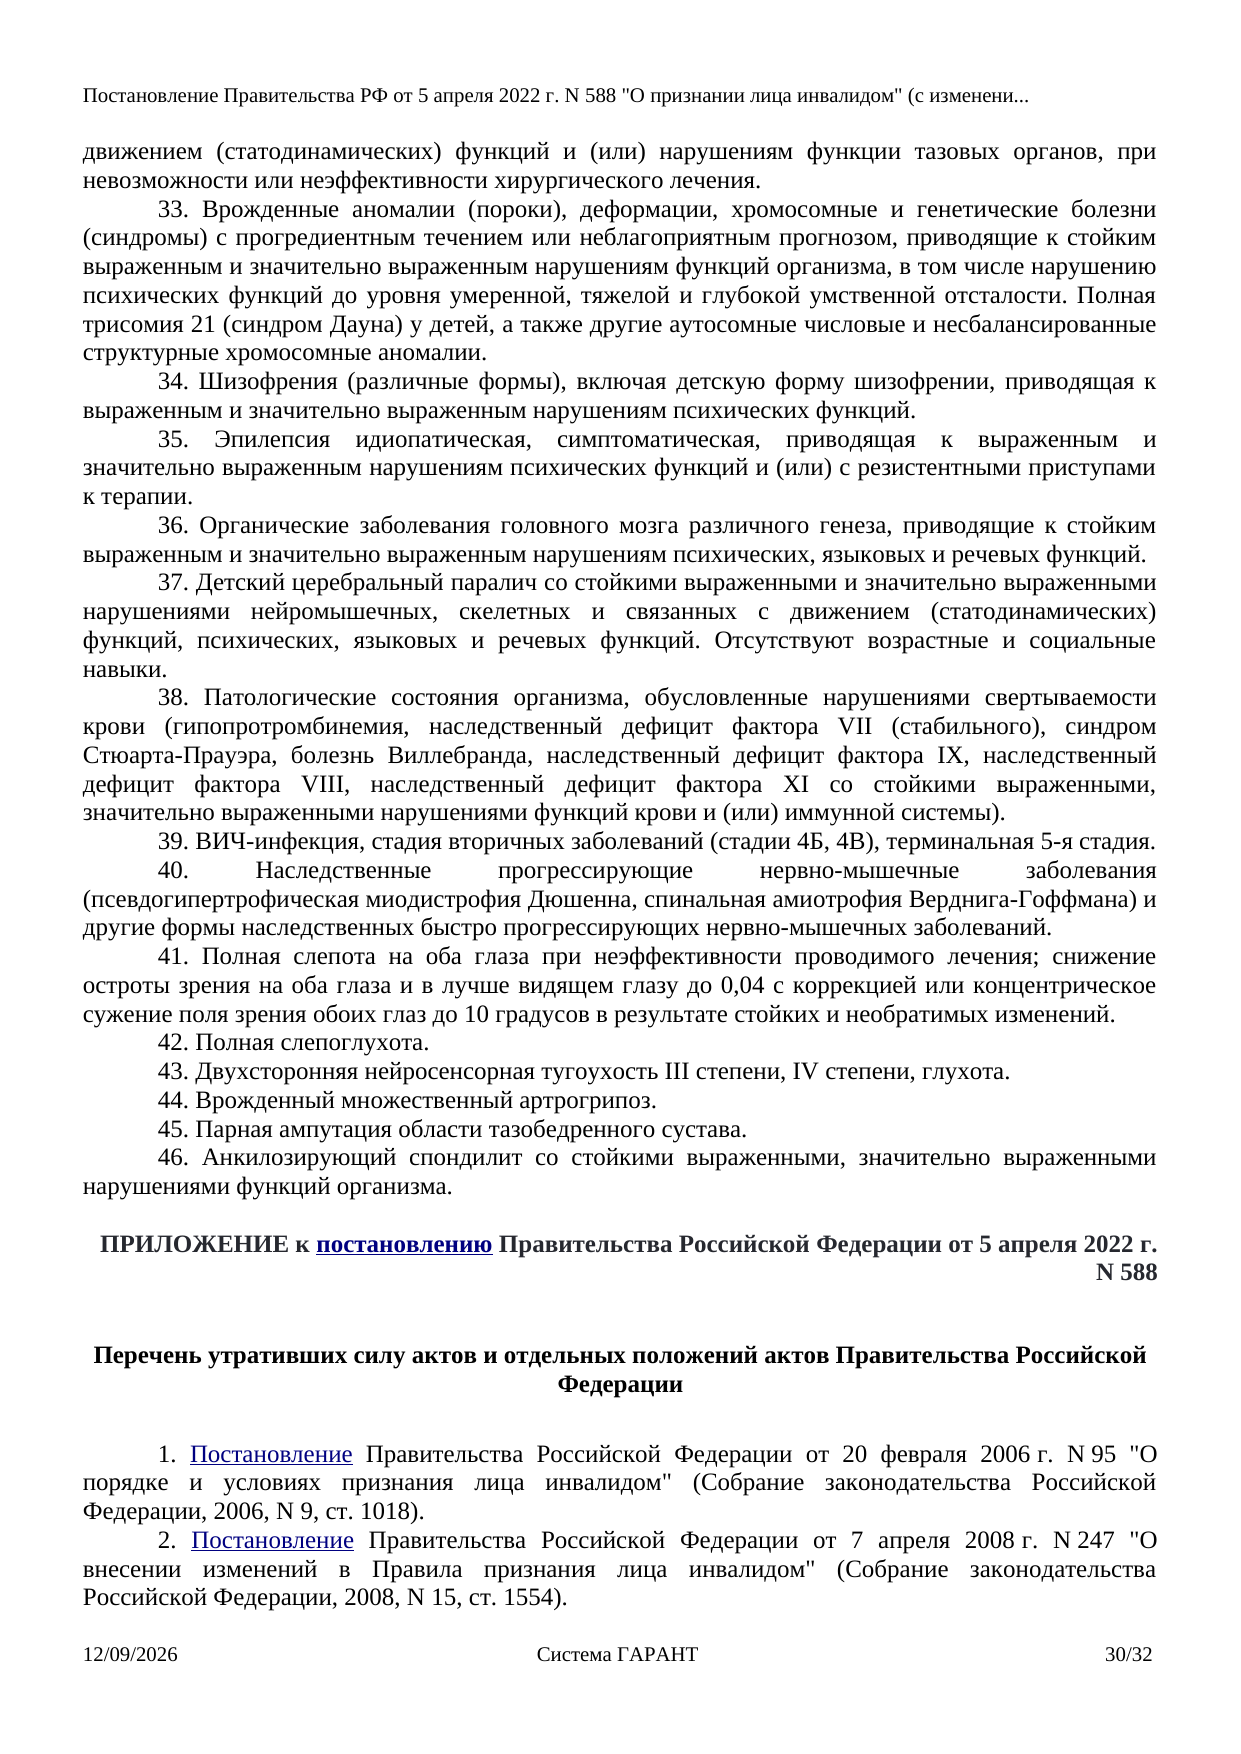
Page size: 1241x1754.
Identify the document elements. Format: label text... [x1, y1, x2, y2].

text 33. Врожденные аномалии (пороки), деформации, хромосомные и генетические болезни (синдромы) с прогредиентным течением или неблагоприятным прогнозом, приводящие к стойким выраженным и значительно выраженным нарушениям функций организма, в том числе нарушению психических функций до уровня умеренной, тяжелой и глубокой умственной отсталости. Полная трисомия 21 (синдром Дауна) у детей, а также другие аутосомные числовые и несбалансированные структурные хромосомные аномалии. [83, 194, 1157, 366]
text движением (статодинамических) функций и (или) нарушениям функции тазовых органов, при невозможности или неэффективности хирургического лечения. [83, 136, 1157, 194]
text 38. Патологические состояния организма, обусловленные нарушениями свертываемости крови (гипопротромбинемия, наследственный дефицит фактора VII (стабильного), синдром Стюарта-Прауэра, болезнь Виллебранда, наследственный дефицит фактора IX, наследственный дефицит фактора VIII, наследственный дефицит фактора XI со стойкими выраженными, значительно выраженными нарушениями функций крови и (или) иммунной системы). [83, 682, 1157, 826]
text 43. Двухсторонняя нейросенсорная тугоухость III степени, IV степени, глухота. [83, 1056, 1157, 1085]
text 45. Парная ампутация области тазобедренного сустава. [83, 1114, 1157, 1142]
text ПРИЛОЖЕНИЕ к постановлению Правительства Российской Федерации от 5 апреля 2022 г. N 588 [83, 1229, 1157, 1286]
text 39. ВИЧ-инфекция, стадия вторичных заболеваний (стадии 4Б, 4В), терминальная 5-я стадия. [83, 826, 1157, 855]
text 37. Детский церебральный паралич со стойкими выраженными и значительно выраженными нарушениями нейромышечных, скелетных и связанных с движением (статодинамических) функций, психических, языковых и речевых функций. Отсутствуют возрастные и социальные навыки. [83, 567, 1157, 682]
text 46. Анкилозирующий спондилит со стойкими выраженными, значительно выраженными нарушениями функций организма. [83, 1142, 1157, 1200]
text 42. Полная слепоглухота. [83, 1027, 1157, 1056]
text 40. Наследственные прогрессирующие нервно-мышечные заболевания (псевдогипертрофическая миодистрофия Дюшенна, спинальная амиотрофия Верднига-Гоффмана) и другие формы наследственных быстро прогрессирующих нервно-мышечных заболеваний. [83, 855, 1157, 941]
subtitle Перечень утративших силу актов и отдельных положений актов Правительства Российской Федерации [83, 1340, 1157, 1397]
text 41. Полная слепота на оба глаза при неэффективности проводимого лечения; снижение остроты зрения на оба глаза и в лучше видящем глазу до 0,04 с коррекцией или концентрическое сужение поля зрения обоих глаз до 10 градусов в результате стойких и необратимых изменений. [83, 941, 1157, 1027]
text 35. Эпилепсия идиопатическая, симптоматическая, приводящая к выраженным и значительно выраженным нарушениям психических функций и (или) с резистентными приступами к терапии. [83, 424, 1157, 510]
text 2. Постановление Правительства Российской Федерации от 7 апреля 2008 г. N 247 "О внесении изменений в Правила признания лица инвалидом" (Собрание законодательства Российской Федерации, 2008, N 15, ст. 1554). [83, 1525, 1157, 1611]
text 44. Врожденный множественный артрогрипоз. [83, 1085, 1157, 1114]
text 36. Органические заболевания головного мозга различного генеза, приводящие к стойким выраженным и значительно выраженным нарушениям психических, языковых и речевых функций. [83, 510, 1157, 567]
text 1. Постановление Правительства Российской Федерации от 20 февраля 2006 г. N 95 "О порядке и условиях признания лица инвалидом" (Собрание законодательства Российской Федерации, 2006, N 9, ст. 1018). [83, 1439, 1157, 1525]
text 34. Шизофрения (различные формы), включая детскую форму шизофрении, приводящая к выраженным и значительно выраженным нарушениям психических функций. [83, 366, 1157, 424]
